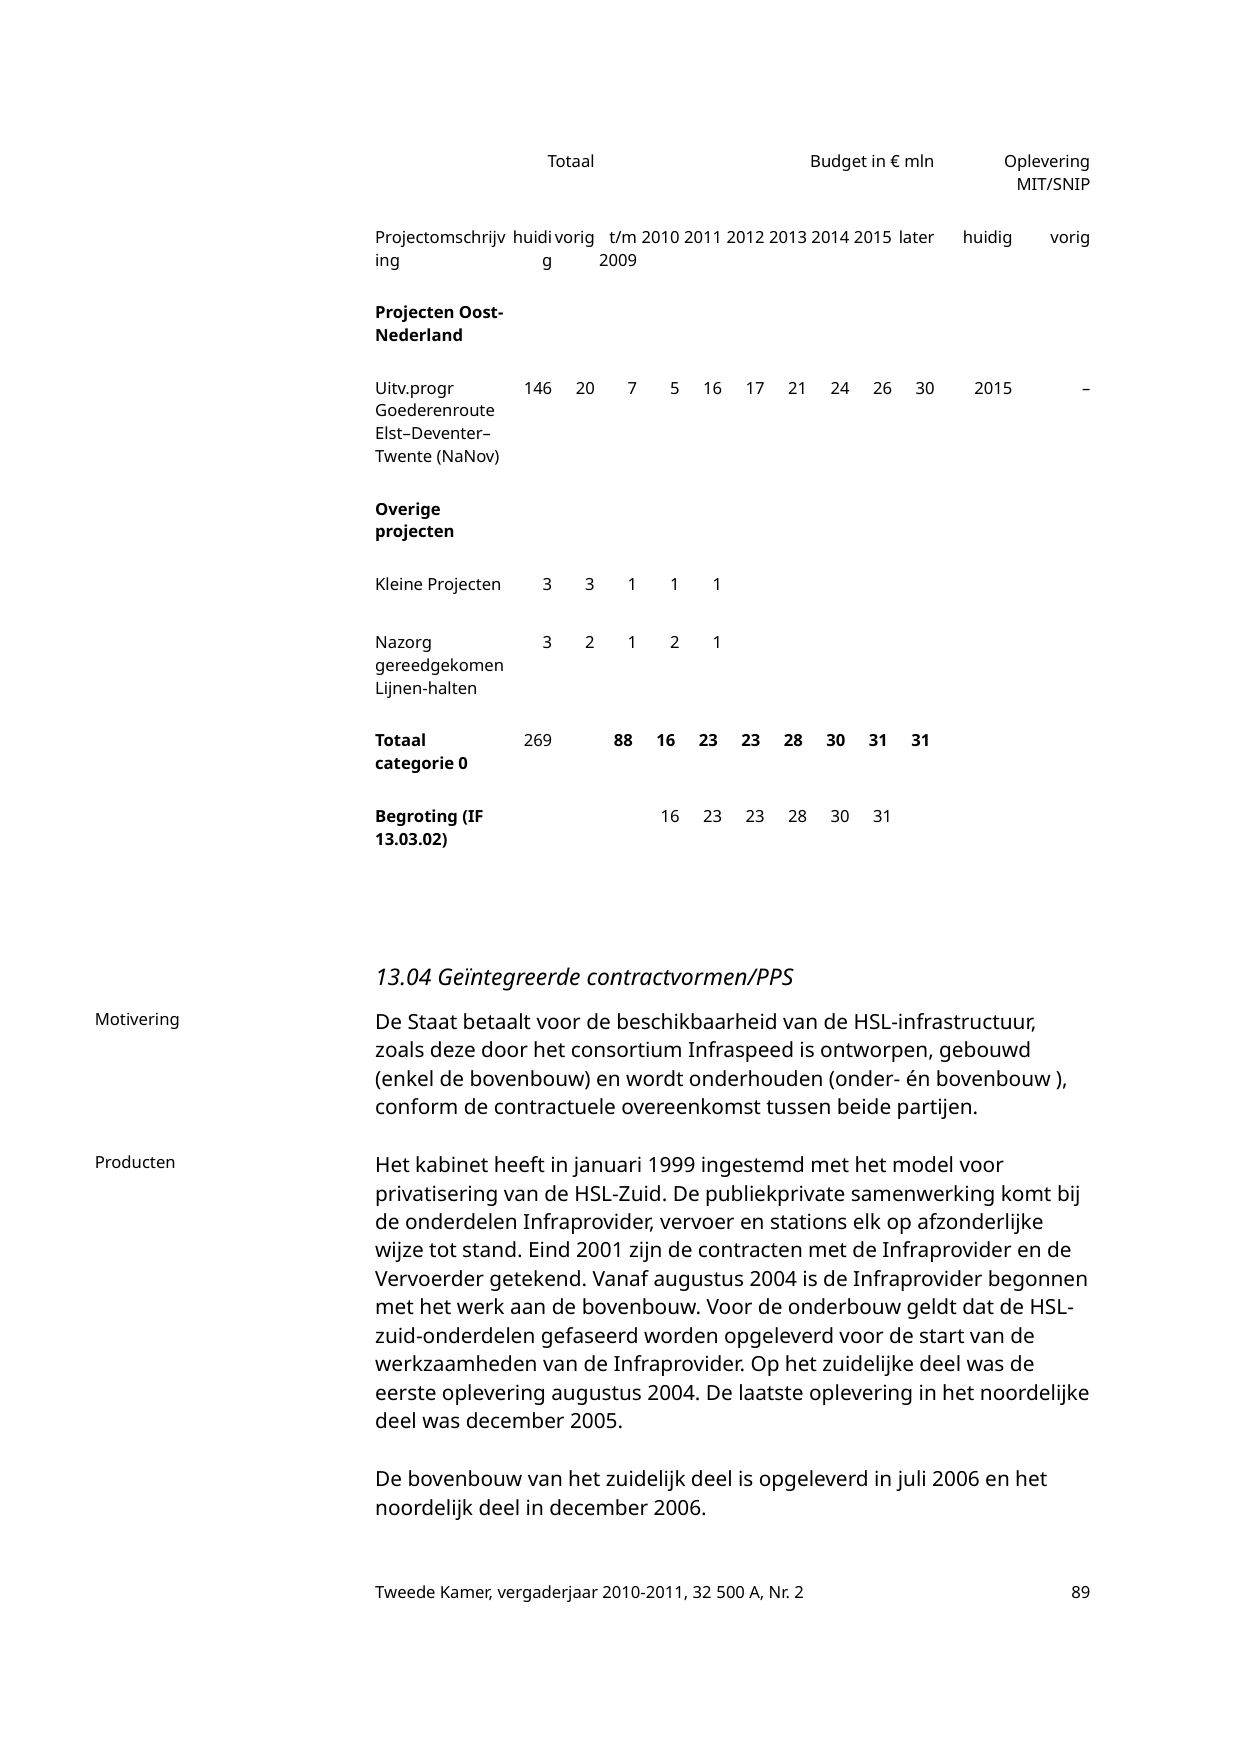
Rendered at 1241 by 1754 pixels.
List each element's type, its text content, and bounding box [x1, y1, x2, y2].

table_cell 30 [807, 805, 849, 880]
table_cell 2010 [637, 225, 679, 301]
table_cell 28 [764, 729, 807, 804]
table_cell [552, 805, 594, 880]
table_cell vorig [1012, 225, 1090, 301]
table_cell [1012, 301, 1090, 376]
table_cell [849, 631, 892, 729]
table_cell [764, 631, 807, 729]
table_cell huidig [934, 225, 1012, 301]
table_cell 30 [892, 376, 934, 497]
table_cell [849, 497, 892, 572]
table_cell 24 [807, 376, 849, 497]
table_cell 1 [637, 573, 679, 631]
table_cell [934, 301, 1012, 376]
table_cell [849, 301, 892, 376]
table_header Totaal [510, 150, 594, 225]
table_cell [552, 301, 594, 376]
table_cell [679, 301, 722, 376]
table_cell [807, 573, 849, 631]
table_cell 1 [595, 573, 637, 631]
table_cell [849, 573, 892, 631]
table_cell [1012, 631, 1090, 729]
table_cell 2 [637, 631, 679, 729]
table_cell [722, 631, 764, 729]
table_cell [892, 631, 934, 729]
table_cell 26 [849, 376, 892, 497]
table_cell [892, 573, 934, 631]
table_cell 2012 [722, 225, 764, 301]
table_header [375, 150, 509, 225]
table_cell 2015 [934, 376, 1012, 497]
table_cell 21 [764, 376, 807, 497]
table_cell huidig [510, 225, 552, 301]
table_cell 31 [892, 729, 934, 804]
table_cell [934, 631, 1012, 729]
table_cell vorig [552, 225, 594, 301]
table_cell 88 [595, 729, 637, 804]
text Het kabinet heeft in januari 1999 ingestemd met het model voor privatisering van de HSL-Zuid. De publiekprivate samenwerking komt bij de onderdelen Infraprovider, vervoer en stations elk op afzonderlijke wijze tot stand. Eind 2001 zijn de contracten met de Infraprovider en de Vervoerder getekend. Vanaf augustus 2004 is de Infraprovider begonnen met het werk aan de bovenbouw. Voor de onderbouw geldt dat de HSL-zuid-onderdelen gefaseerd worden opgeleverd voor de start van de werkzaamheden van de Infraprovider. Op het zuidelijke deel was de eerste oplevering augustus 2004. De laatste oplevering in het noordelijke deel was december 2005. [375, 1150, 1090, 1435]
table_cell 23 [722, 729, 764, 804]
table_cell [807, 301, 849, 376]
table_cell 30 [807, 729, 849, 804]
table_cell [934, 497, 1012, 572]
table_cell 2014 [807, 225, 849, 301]
table_cell Begroting (IF 13.03.02) [375, 805, 509, 880]
table_cell 146 [510, 376, 552, 497]
table_cell [892, 497, 934, 572]
table_cell [722, 573, 764, 631]
table_cell [552, 497, 594, 572]
table_cell 31 [849, 805, 892, 880]
table_cell 16 [679, 376, 722, 497]
table_cell – [1012, 376, 1090, 497]
table_cell [934, 805, 1012, 880]
table_cell 3 [510, 573, 552, 631]
table_cell Totaal categorie 0 [375, 729, 509, 804]
table_cell [637, 497, 679, 572]
table_cell 28 [764, 805, 807, 880]
table_cell 5 [637, 376, 679, 497]
table_cell [934, 729, 1012, 804]
text De Staat betaalt voor de beschikbaarheid van de HSL-infrastructuur, zoals deze door het consortium Infraspeed is ontworpen, gebouwd (enkel de bovenbouw) en wordt onderhouden (onder- én bovenbouw ), conform de contractuele overeenkomst tussen beide partijen. [375, 1007, 1090, 1121]
table_cell 7 [595, 376, 637, 497]
table_cell [552, 729, 594, 804]
table_cell 16 [637, 805, 679, 880]
subtitle 13.04 Geïntegreerde contractvormen/PPS [375, 961, 1090, 992]
table_cell [510, 805, 552, 880]
table_cell [807, 497, 849, 572]
table_header Budget in € mln [595, 150, 934, 225]
table_cell Overige projecten [375, 497, 509, 572]
table_cell Uitv.progr Goederenroute Elst–Deventer–Twente (NaNov) [375, 376, 509, 497]
table_cell Kleine Projecten [375, 573, 509, 631]
table_cell 2 [552, 631, 594, 729]
table_cell [1012, 573, 1090, 631]
table_cell [510, 301, 552, 376]
table_cell [764, 497, 807, 572]
table_cell 31 [849, 729, 892, 804]
table_cell [764, 573, 807, 631]
text Motivering [94, 1007, 328, 1030]
table_cell [934, 573, 1012, 631]
table_cell [1012, 729, 1090, 804]
table_cell [892, 805, 934, 880]
table_cell Nazorg gereedgekomen Lijnen-halten [375, 631, 509, 729]
table_cell 2011 [679, 225, 722, 301]
table_header Oplevering MIT/SNIP [934, 150, 1090, 225]
table_cell 23 [722, 805, 764, 880]
table_cell [764, 301, 807, 376]
table_cell 1 [595, 631, 637, 729]
table_cell 269 [510, 729, 552, 804]
table_cell 3 [552, 573, 594, 631]
table_cell [892, 301, 934, 376]
table_cell 2013 [764, 225, 807, 301]
table_cell 23 [679, 805, 722, 880]
table_cell [1012, 497, 1090, 572]
table_cell [595, 301, 637, 376]
table_cell [1012, 805, 1090, 880]
text De bovenbouw van het zuidelijk deel is opgeleverd in juli 2006 en het noordelijk deel in december 2006. [375, 1464, 1090, 1521]
table_cell later [892, 225, 934, 301]
table_cell [807, 631, 849, 729]
table_cell Projecten Oost-Nederland [375, 301, 509, 376]
table_cell [722, 497, 764, 572]
table_cell 1 [679, 631, 722, 729]
table_cell [722, 301, 764, 376]
table_cell 23 [679, 729, 722, 804]
table_cell [510, 497, 552, 572]
table_cell 20 [552, 376, 594, 497]
table_cell [595, 805, 637, 880]
table_cell Projectomschrijving [375, 225, 509, 301]
table_cell 3 [510, 631, 552, 729]
table_cell [637, 301, 679, 376]
table_cell [595, 497, 637, 572]
text Producten [94, 1150, 328, 1173]
table_cell t/m 2009 [595, 225, 637, 301]
table_cell 16 [637, 729, 679, 804]
table_cell [679, 497, 722, 572]
table_cell 1 [679, 573, 722, 631]
table_cell 2015 [849, 225, 892, 301]
table_cell 17 [722, 376, 764, 497]
